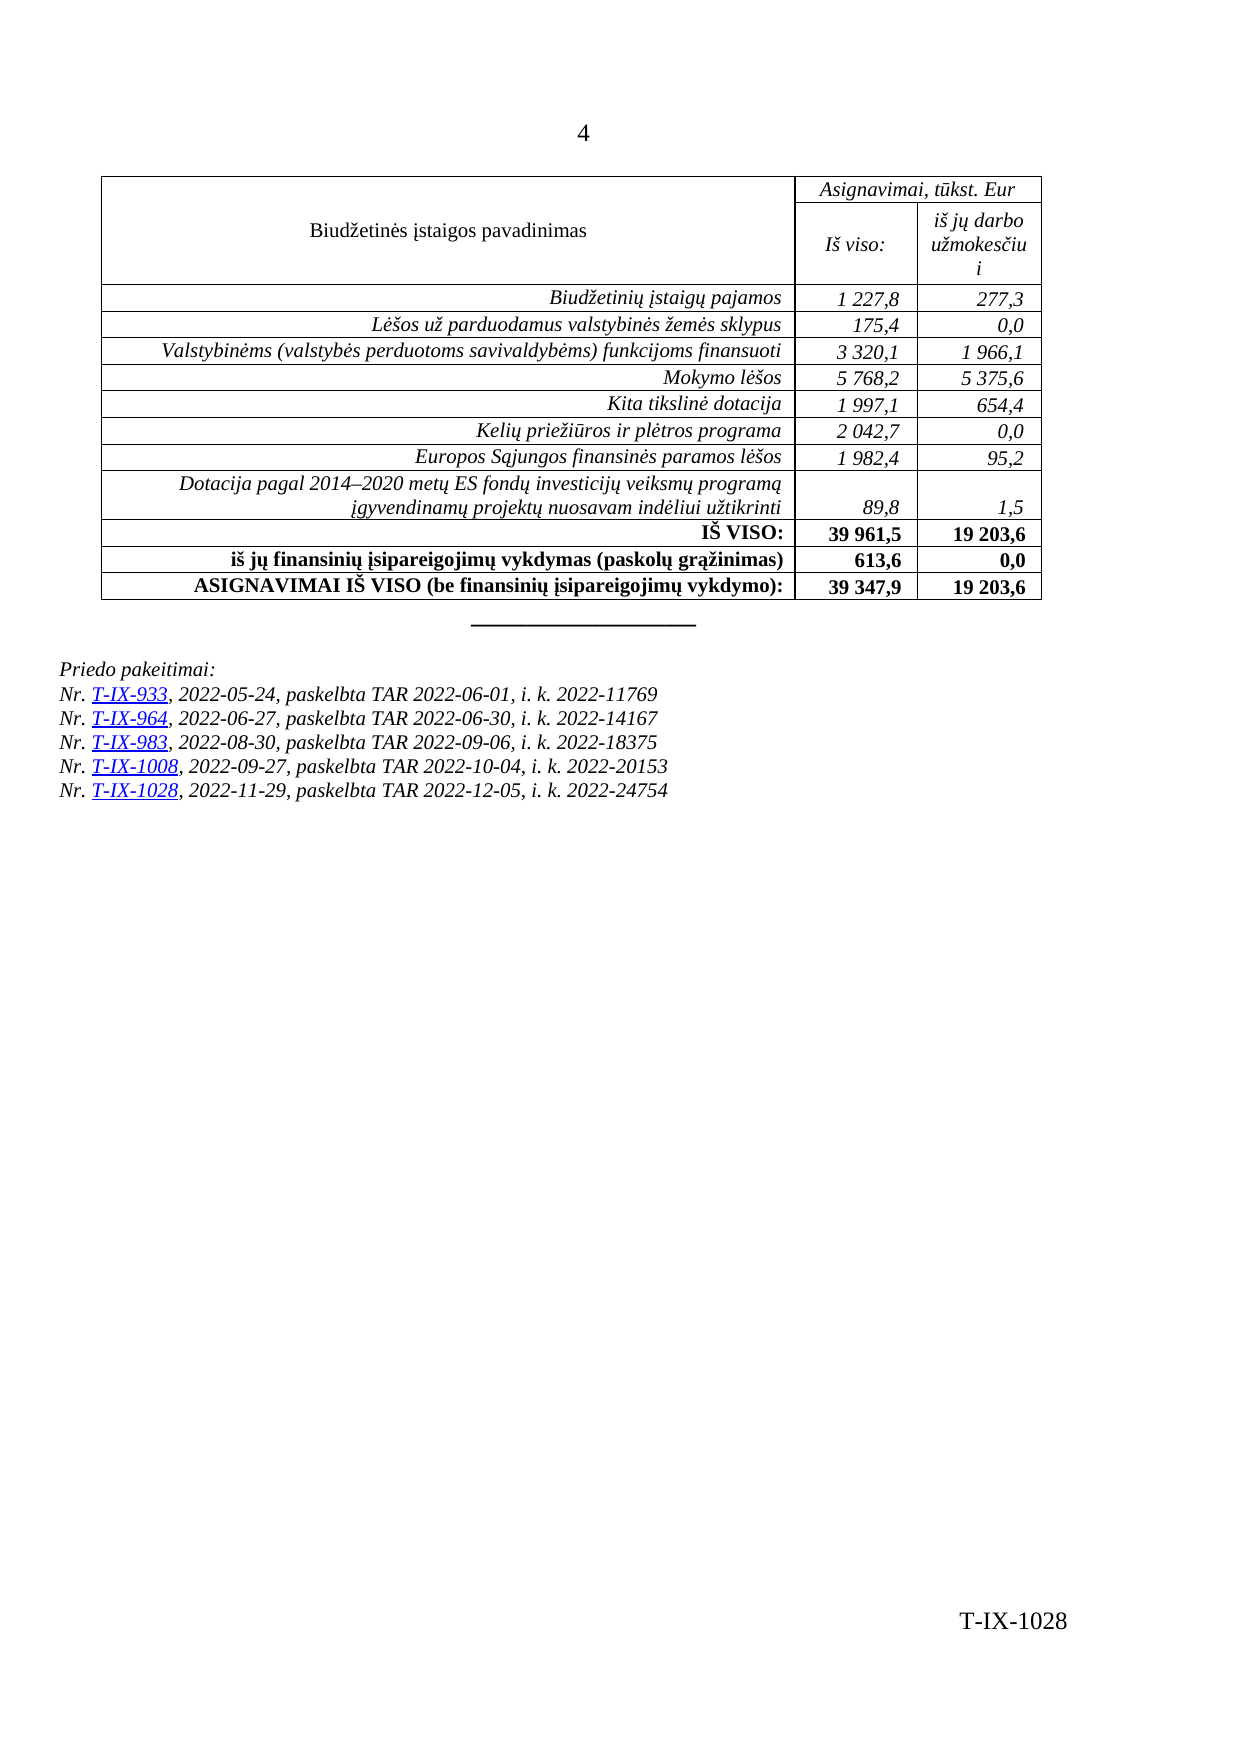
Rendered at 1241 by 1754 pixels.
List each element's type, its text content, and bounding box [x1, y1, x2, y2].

table_cell Iš viso: [796, 203, 917, 284]
table_cell 1,5 [918, 471, 1041, 519]
table_cell [1042, 337, 1065, 364]
table_cell [1042, 470, 1065, 519]
table_cell [1042, 258, 1065, 284]
table_cell Valstybinėms (valstybės perduotoms savivaldybėms) funkcijoms finansuoti [102, 338, 794, 364]
table_cell [1042, 231, 1065, 257]
text Nr. T-IX-1008, 2022-09-27, paskelbta TAR 2022-10-04, i. k. 2022-20153 [59, 754, 1107, 778]
table_cell Kita tikslinė dotacija [102, 391, 794, 417]
text __________________ [59, 600, 1107, 629]
text Priedo pakeitimai: [59, 657, 1107, 681]
table_header Biudžetinės įstaigos pavadinimas [102, 177, 794, 284]
table_cell 1 997,1 [796, 391, 917, 417]
table_cell 277,3 [918, 285, 1041, 311]
table_cell [1042, 572, 1065, 599]
table_cell [1042, 311, 1065, 337]
table_cell 1 982,4 [796, 445, 917, 470]
table_cell 39 961,5 [796, 520, 917, 546]
table_cell [1042, 390, 1065, 417]
table_cell [1042, 444, 1065, 470]
table_header Asignavimai, tūkst. Eur [796, 177, 1041, 202]
table_cell 5 768,2 [796, 365, 917, 390]
text Nr. T-IX-983, 2022-08-30, paskelbta TAR 2022-09-06, i. k. 2022-18375 [59, 729, 1107, 754]
table_cell [1042, 519, 1065, 546]
table_header [1042, 176, 1065, 202]
table_cell 89,8 [796, 471, 917, 519]
table_cell [1042, 546, 1065, 572]
table_cell 3 320,1 [796, 338, 917, 364]
table_cell 39 347,9 [796, 573, 917, 599]
table_cell ASIGNAVIMAI IŠ VISO (be finansinių įsipareigojimų vykdymo): [102, 573, 794, 599]
table_cell 5 375,6 [918, 365, 1041, 390]
table_cell Biudžetinių įstaigų pajamos [102, 285, 794, 311]
table_cell [1042, 202, 1065, 231]
table_cell 95,2 [918, 445, 1041, 470]
table_cell 1 227,8 [796, 285, 917, 311]
table_cell 613,6 [796, 547, 917, 572]
text Nr. T-IX-964, 2022-06-27, paskelbta TAR 2022-06-30, i. k. 2022-14167 [59, 706, 1107, 729]
table_cell Mokymo lėšos [102, 365, 794, 390]
table_cell 175,4 [796, 312, 917, 337]
table_cell [1042, 284, 1065, 311]
table_cell IŠ VISO: [102, 520, 794, 546]
table_cell 0,0 [918, 547, 1041, 572]
table_cell Europos Sąjungos finansinės paramos lėšos [102, 445, 794, 470]
table_cell 0,0 [918, 312, 1041, 337]
table_cell [1042, 364, 1065, 390]
table_cell 19 203,6 [918, 520, 1041, 546]
table_cell 19 203,6 [918, 573, 1041, 599]
table_cell 0,0 [918, 418, 1041, 443]
table_cell Kelių priežiūros ir plėtros programa [102, 418, 794, 443]
table_cell 2 042,7 [796, 418, 917, 443]
table_cell iš jų finansinių įsipareigojimų vykdymas (paskolų grąžinimas) [102, 547, 794, 572]
text Nr. T-IX-1028, 2022-11-29, paskelbta TAR 2022-12-05, i. k. 2022-24754 [59, 778, 1107, 802]
table_cell 654,4 [918, 391, 1041, 417]
text Nr. T-IX-933, 2022-05-24, paskelbta TAR 2022-06-01, i. k. 2022-11769 [59, 681, 1107, 706]
table_cell iš jų darbo užmokesčiui [918, 203, 1041, 284]
table_cell [1042, 417, 1065, 443]
table_cell Lėšos už parduodamus valstybinės žemės sklypus [102, 312, 794, 337]
table_cell Dotacija pagal 2014–2020 metų ES fondų investicijų veiksmų programą įgyvendinamų projektų nuosavam indėliui užtikrinti [102, 471, 794, 519]
table_cell 1 966,1 [918, 338, 1041, 364]
